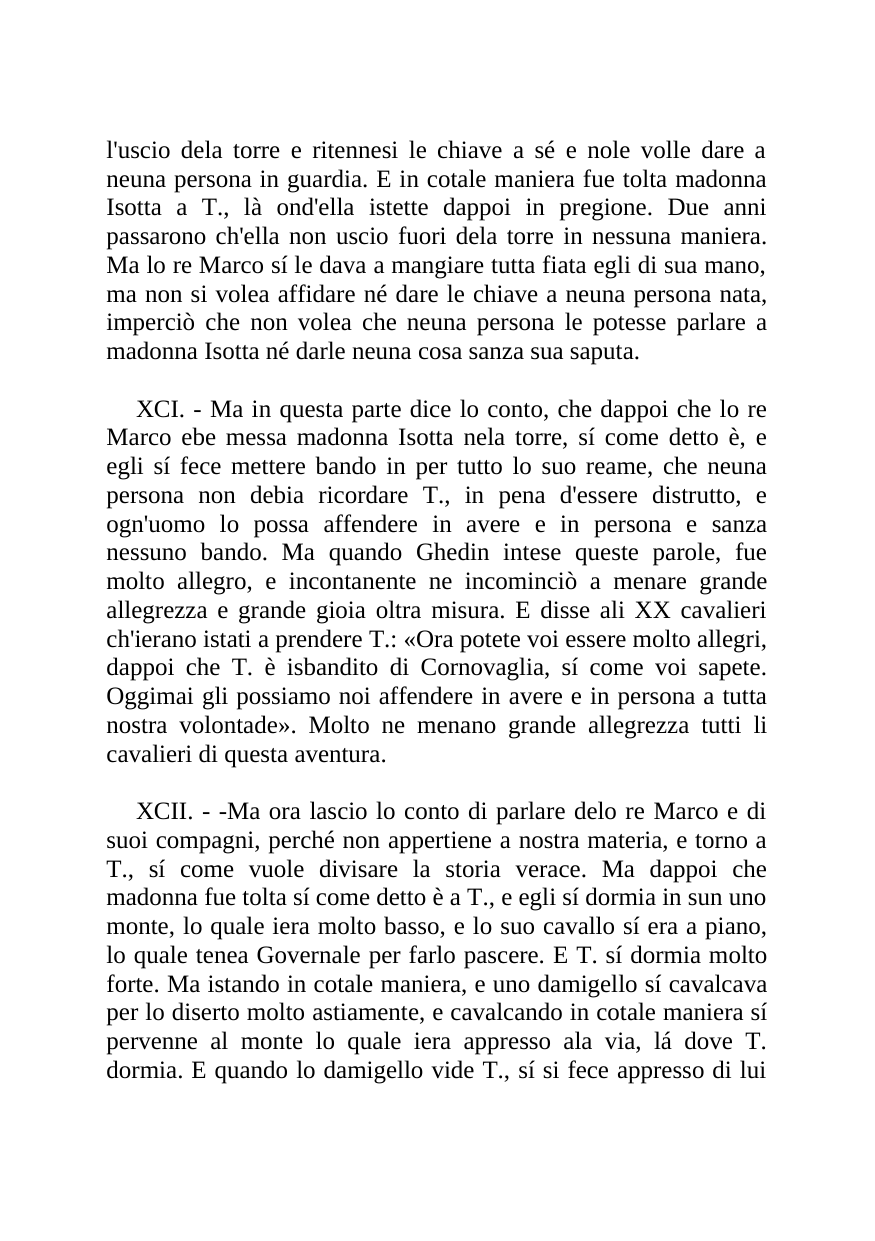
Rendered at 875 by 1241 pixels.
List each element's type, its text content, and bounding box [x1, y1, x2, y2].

text XCI. - Ma in questa parte dice lo conto, che dappoi che lo re Marco ebe messa madonna Isotta nela torre, sí come detto è, e egli sí fece mettere bando in per tutto lo suo reame, che neuna persona non debia ricordare T., in pena d'essere distrutto, e ogn'uomo lo possa affendere in avere e in persona e sanza nessuno bando. Ma quando Ghedin intese queste parole, fue molto allegro, e incontanente ne incominciò a menare grande allegrezza e grande gioia oltra misura. E disse ali XX cavalieri ch'ierano istati a prendere T.: «Ora potete voi essere molto allegri, dappoi che T. è isbandito di Cornovaglia, sí come voi sapete. Oggimai gli possiamo noi affendere in avere e in persona a tutta nostra volontade». Molto ne menano grande allegrezza tutti li cavalieri di questa aventura. [106, 394, 768, 767]
text l'uscio dela torre e ritennesi le chiave a sé e nole volle dare a neuna persona in guardia. E in cotale maniera fue tolta madonna Isotta a T., là ond'ella istette dappoi in pregione. Due anni passarono ch'ella non uscio fuori dela torre in nessuna maniera. Ma lo re Marco sí le dava a mangiare tutta fiata egli di sua mano, ma non si volea affidare né dare le chiave a neuna persona nata, imperciò che non volea che neuna persona le potesse parlare a madonna Isotta né darle neuna cosa sanza sua saputa. [106, 135, 768, 365]
text XCII. - -Ma ora lascio lo conto di parlare delo re Marco e di suoi compagni, perché non appertiene a nostra materia, e torno a T., sí come vuole divisare la storia verace. Ma dappoi che madonna fue tolta sí come detto è a T., e egli sí dormia in sun uno monte, lo quale iera molto basso, e lo suo cavallo sí era a piano, lo quale tenea Governale per farlo pascere. E T. sí dormia molto forte. Ma istando in cotale maniera, e uno damigello sí cavalcava per lo diserto molto astiamente, e cavalcando in cotale maniera sí pervenne al monte lo quale iera appresso ala via, lá dove T. dormia. E quando lo damigello vide T., sí si fece appresso di lui [106, 796, 768, 1084]
